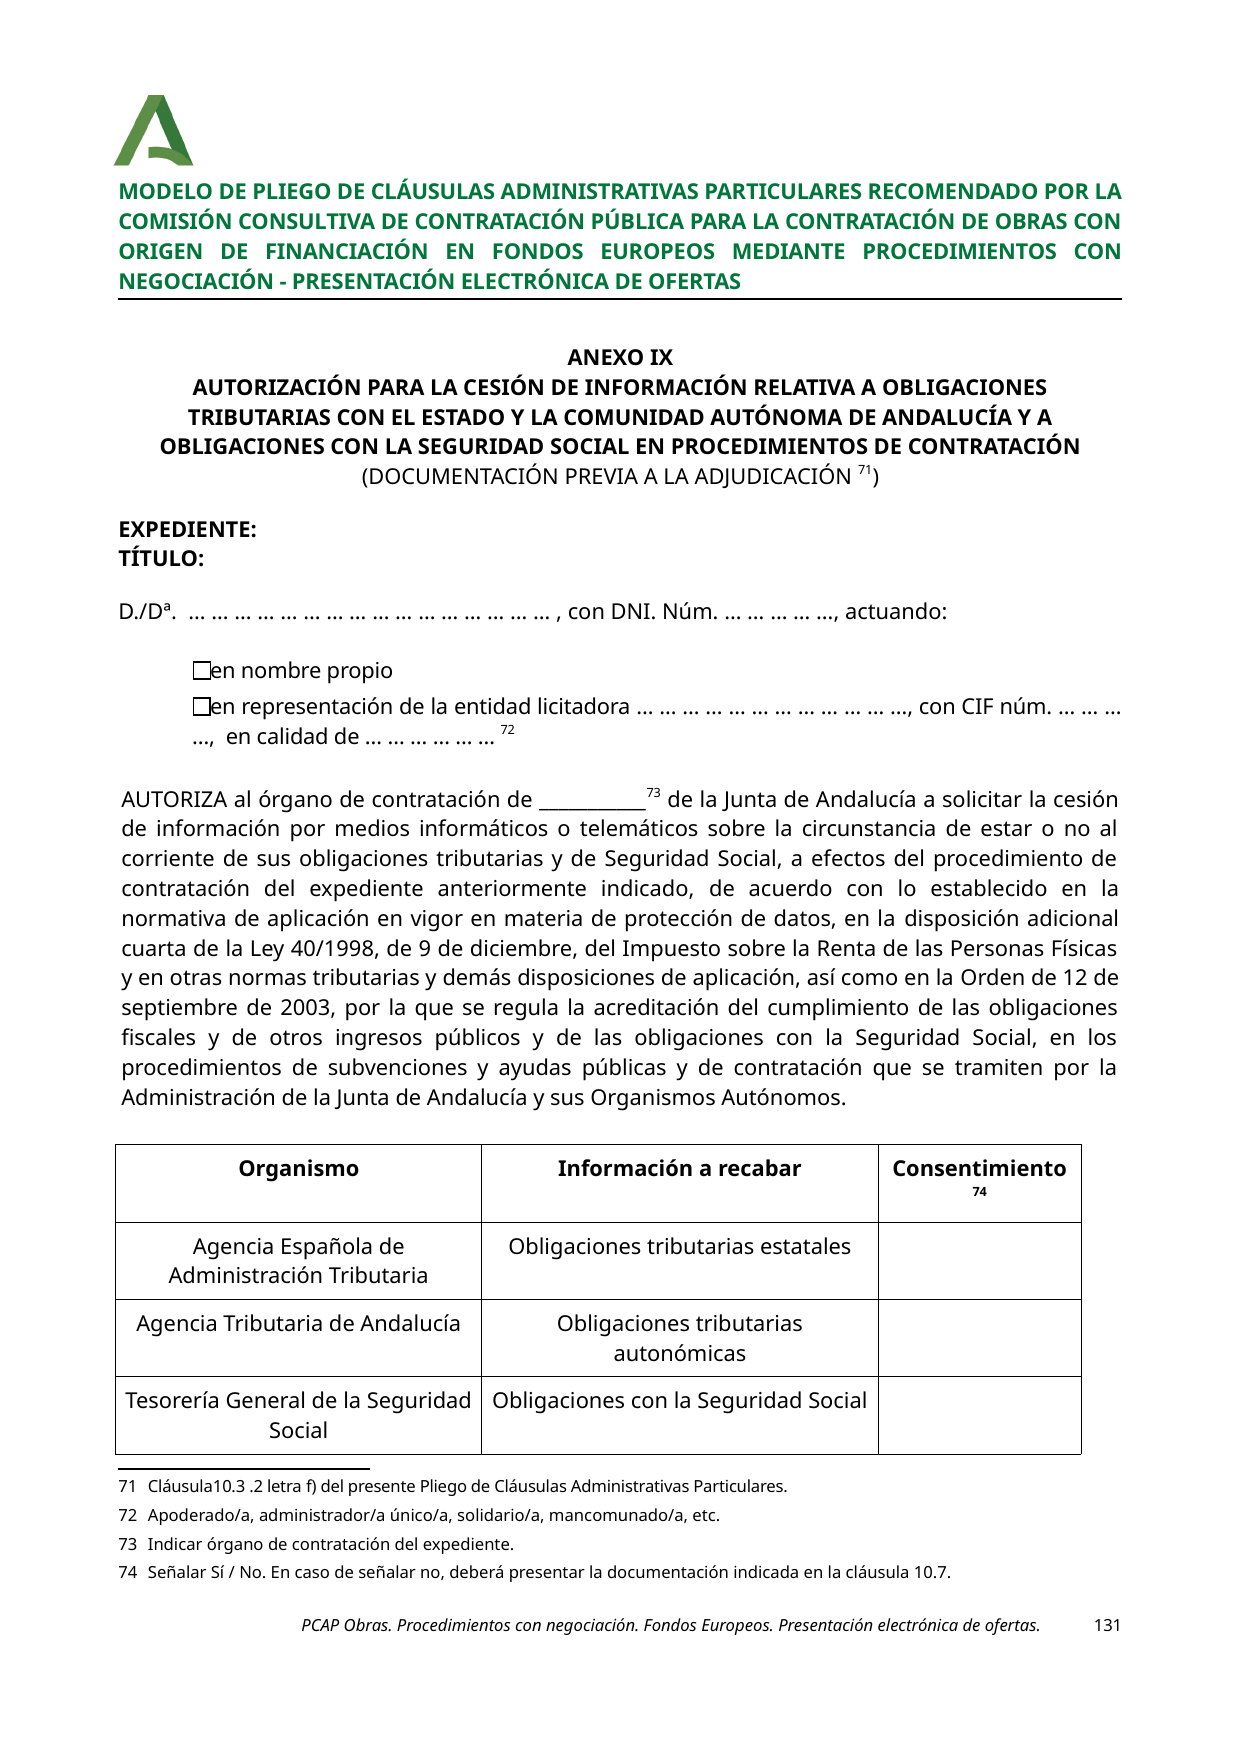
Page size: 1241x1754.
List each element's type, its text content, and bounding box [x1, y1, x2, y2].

table_header Consentimiento [879, 1145, 1081, 1221]
table_cell Agencia Tributaria de Andalucía [116, 1300, 481, 1376]
table_header Información a recabar [482, 1145, 878, 1221]
text MODELO DE PLIEGO DE CLÁUSULAS ADMINISTRATIVAS PARTICULARES RECOMENDADO POR LA COMISIÓN CONSULTIVA DE CONTRATACIÓN PÚBLICA PARA LA CONTRATACIÓN DE OBRAS CON ORIGEN DE FINANCIACIÓN EN FONDOS EUROPEOS MEDIANTE PROCEDIMIENTOS CON NEGOCIACIÓN - PRESENTACIÓN ELECTRÓNICA DE OFERTAS [118, 176, 1122, 298]
table_cell [879, 1300, 1081, 1376]
text TÍTULO: [118, 543, 1122, 573]
text Apoderado/a, administrador/a único/a, solidario/a, mancomunado/a, etc. [118, 1504, 1122, 1526]
text (DOCUMENTACIÓN PREVIA A LA ADJUDICACIÓN ) [118, 461, 1122, 491]
text Cláusula10.3 .2 letra f) del presente Pliego de Cláusulas Administrativas Particulares. [118, 1475, 1122, 1498]
text D./Dª. … … … … … … … … … … … … … … … … , con DNI. Núm. … … … … …, actuando: [118, 596, 1122, 626]
table_cell [879, 1377, 1081, 1454]
table_header Organismo [116, 1145, 481, 1221]
text AUTORIZACIÓN PARA LA CESIÓN DE INFORMACIÓN RELATIVA A OBLIGACIONES TRIBUTARIAS CON EL ESTADO Y LA COMUNIDAD AUTÓNOMA DE ANDALUCÍA Y A OBLIGACIONES CON LA SEGURIDAD SOCIAL EN PROCEDIMIENTOS DE CONTRATACIÓN [118, 372, 1122, 461]
table_cell Obligaciones tributarias autonómicas [482, 1300, 878, 1376]
text en nombre propio [192, 656, 1122, 685]
text Indicar órgano de contratación del expediente. [118, 1532, 1122, 1555]
text en representación de la entidad licitadora … … … … … … … … … … … …, con CIF núm. … … … …, en calidad de … … … … … … [192, 691, 1122, 751]
table_cell Tesorería General de la Seguridad Social [116, 1377, 481, 1454]
text AUTORIZA al órgano de contratación de ___________ de la Junta de Andalucía a solicitar la cesión de información por medios informáticos o telemáticos sobre la circunstancia de estar o no al corriente de sus obligaciones tributarias y de Seguridad Social, a efectos del procedimiento de contratación del expediente anteriormente indicado, de acuerdo con lo establecido en la normativa de aplicación en vigor en materia de protección de datos, en la disposición adicional cuarta de la Ley 40/1998, de 9 de diciembre, del Impuesto sobre la Renta de las Personas Físicas y en otras normas tributarias y demás disposiciones de aplicación, así como en la Orden de 12 de septiembre de 2003, por la que se regula la acreditación del cumplimiento de las obligaciones fiscales y de otros ingresos públicos y de las obligaciones con la Seguridad Social, en los procedimientos de subvenciones y ayudas públicas y de contratación que se tramiten por la Administración de la Junta de Andalucía y sus Organismos Autónomos. [118, 781, 1122, 1111]
table_cell Obligaciones con la Seguridad Social [482, 1377, 878, 1454]
table_cell [879, 1223, 1081, 1299]
picture [109, 90, 198, 170]
table_cell Obligaciones tributarias estatales [482, 1223, 878, 1299]
text EXPEDIENTE: [118, 514, 1122, 543]
table_cell Agencia Española de Administración Tributaria [116, 1223, 481, 1299]
text ANEXO IX [118, 342, 1122, 372]
